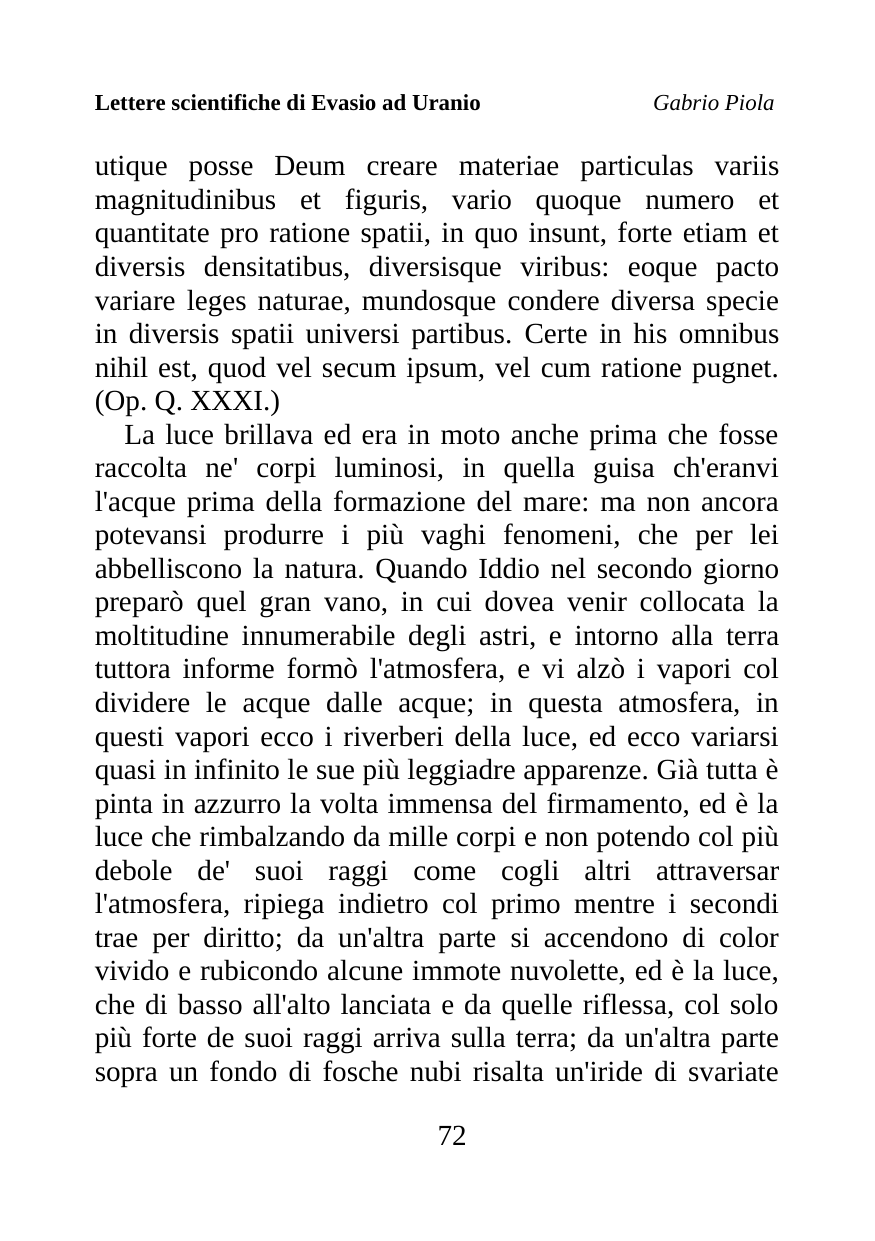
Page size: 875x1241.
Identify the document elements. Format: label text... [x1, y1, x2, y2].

text La luce brillava ed era in moto anche prima che fosse raccolta ne' corpi luminosi, in quella guisa ch'eranvi l'acque prima della formazione del mare: ma non ancora potevansi produrre i più vaghi fenomeni, che per lei abbelliscono la natura. Quando Iddio nel secondo giorno preparò quel gran vano, in cui dovea venir collocata la moltitudine innumerabile degli astri, e intorno alla terra tuttora informe formò l'atmosfera, e vi alzò i vapori col dividere le acque dalle acque; in questa atmosfera, in questi vapori ecco i riverberi della luce, ed ecco variarsi quasi in infinito le sue più leggiadre apparenze. Già tutta è pinta in azzurro la volta immensa del firmamento, ed è la luce che rimbalzando da mille corpi e non potendo col più debole de' suoi raggi come cogli altri attraversar l'atmosfera, ripiega indietro col primo mentre i secondi trae per diritto; da un'altra parte si accendono di color vivido e rubicondo alcune immote nuvolette, ed è la luce, che di basso all'alto lanciata e da quelle riflessa, col solo più forte de suoi raggi arriva sulla terra; da un'altra parte sopra un fondo di fosche nubi risalta un'iride di svariate [94, 417, 779, 1088]
text utique posse Deum creare materiae particulas variis magnitudinibus et figuris, vario quoque numero et quantitate pro ratione spatii, in quo insunt, forte etiam et diversis densitatibus, diversisque viribus: eoque pacto variare leges naturae, mundosque condere diversa specie in diversis spatii universi partibus. Certe in his omnibus nihil est, quod vel secum ipsum, vel cum ratione pugnet. (Op. Q. XXXI.) [94, 148, 779, 417]
